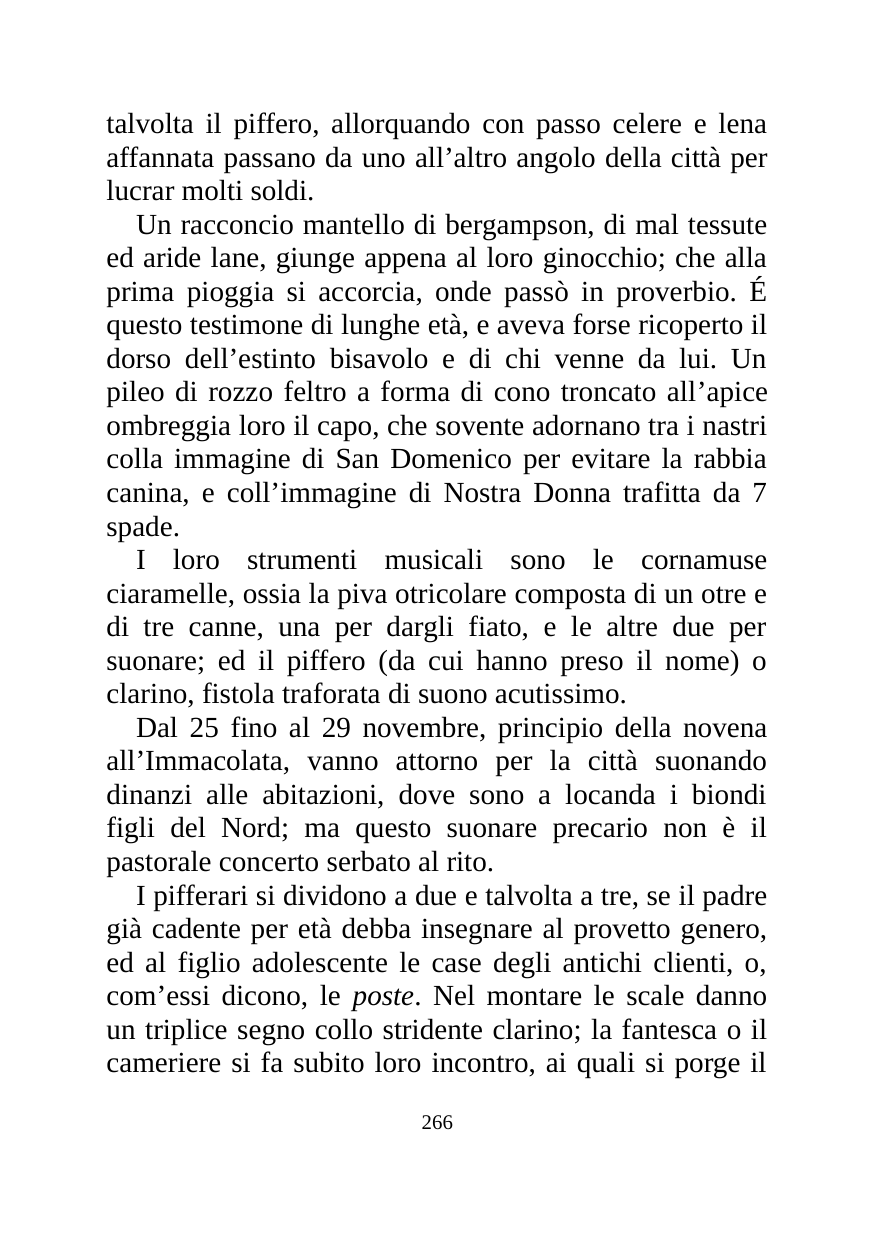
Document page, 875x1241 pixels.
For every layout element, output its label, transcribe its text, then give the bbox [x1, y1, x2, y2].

text Un racconcio mantello di bergampson, di mal tessute ed aride lane, giunge appena al loro ginocchio; che alla prima pioggia si accorcia, onde passò in proverbio. É questo testimone di lunghe età, e aveva forse ricoperto il dorso dell’estinto bisavolo e di chi venne da lui. Un pileo di rozzo feltro a forma di cono troncato all’apice ombreggia loro il capo, che sovente adornano tra i nastri colla immagine di San Domenico per evitare la rabbia canina, e coll’immagine di Nostra Donna trafitta da 7 spade. [106, 207, 768, 542]
text talvolta il piffero, allorquando con passo celere e lena affannata passano da uno all’altro angolo della città per lucrar molti soldi. [106, 106, 768, 207]
text I pifferari si dividono a due e talvolta a tre, se il padre già cadente per età debba insegnare al provetto genero, ed al figlio adolescente le case degli antichi clienti, o, com’essi dicono, le poste. Nel montare le scale danno un triplice segno collo stridente clarino; la fantesca o il cameriere si fa subito loro incontro, ai quali si porge il [106, 878, 768, 1079]
text Dal 25 fino al 29 novembre, principio della novena all’Immacolata, vanno attorno per la città suonando dinanzi alle abitazioni, dove sono a locanda i biondi figli del Nord; ma questo suonare precario non è il pastorale concerto serbato al rito. [106, 710, 768, 878]
text I loro strumenti musicali sono le cornamuse ciaramelle, ossia la piva otricolare composta di un otre e di tre canne, una per dargli fiato, e le altre due per suonare; ed il piffero (da cui hanno preso il nome) o clarino, fistola traforata di suono acutissimo. [106, 542, 768, 710]
